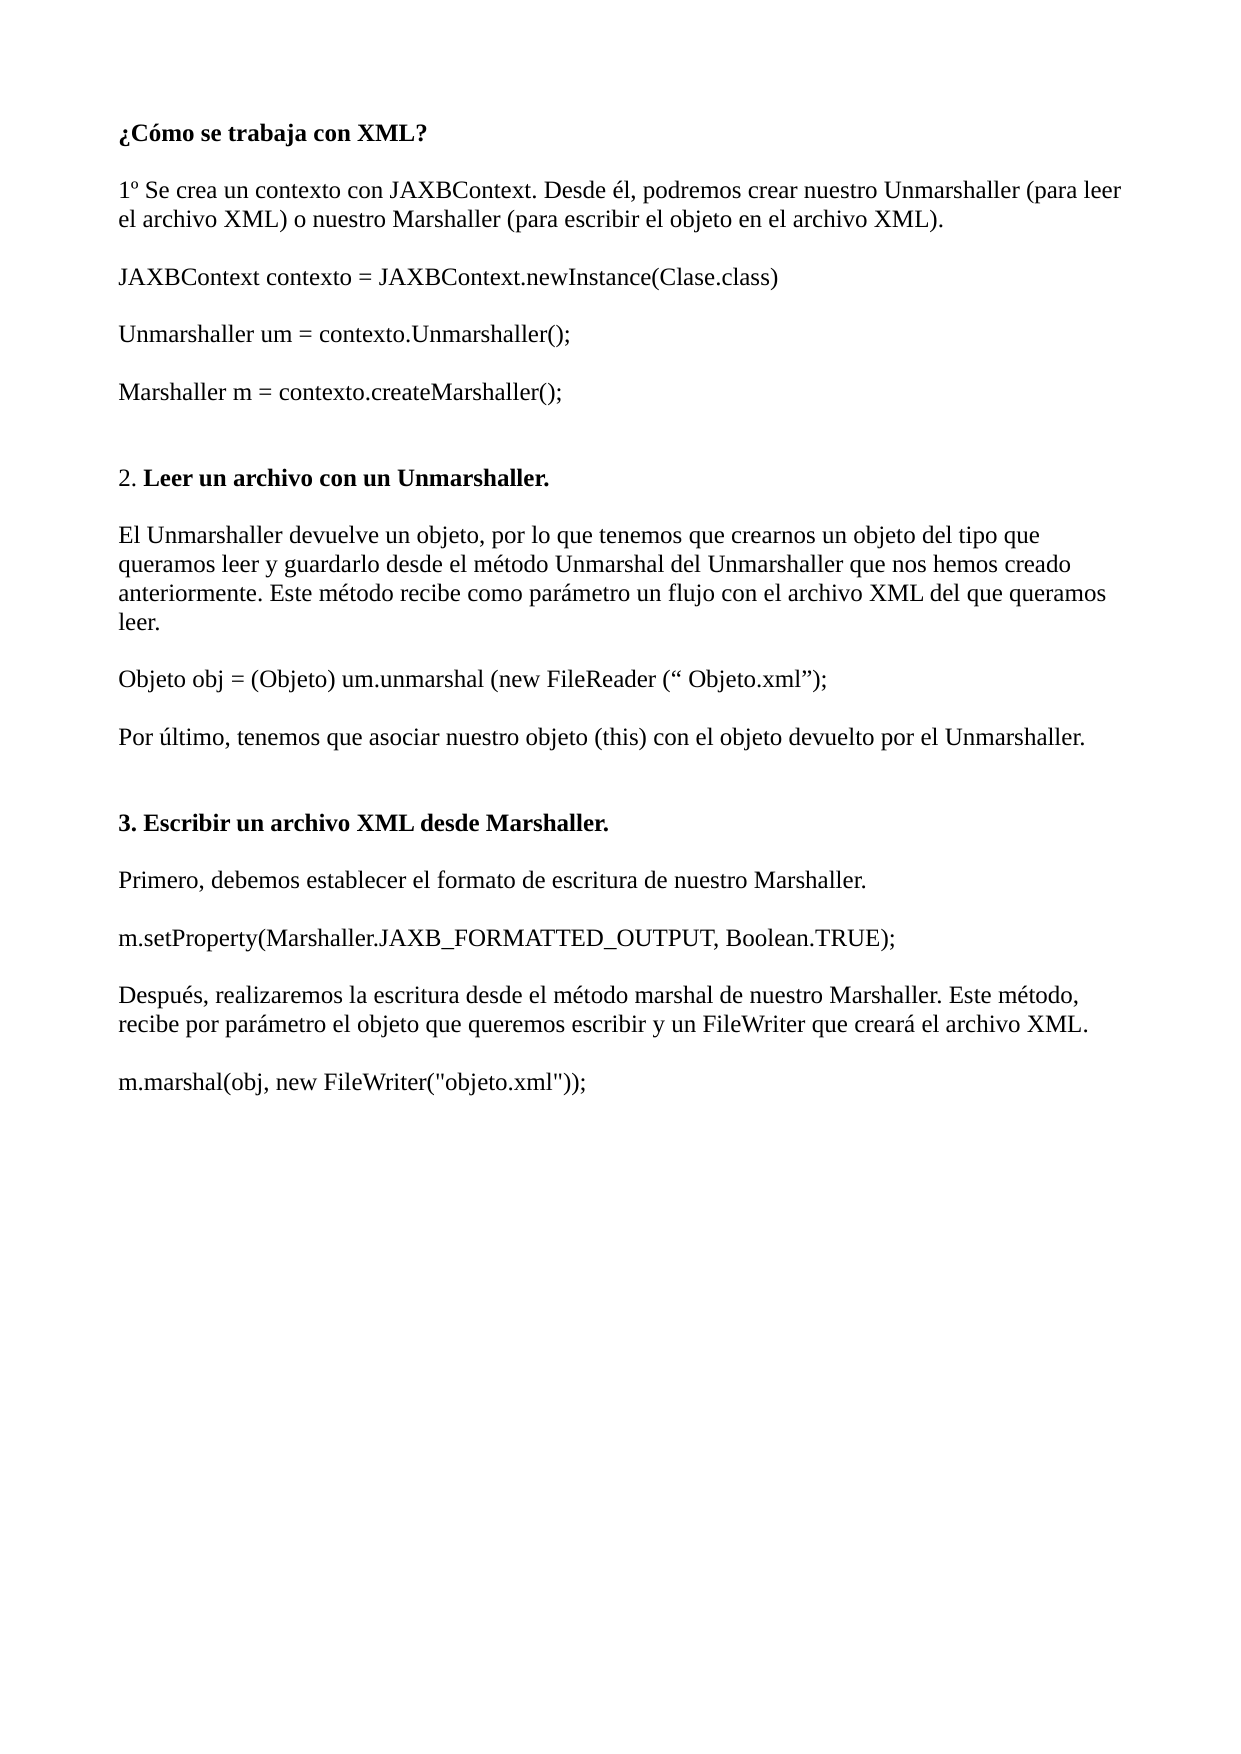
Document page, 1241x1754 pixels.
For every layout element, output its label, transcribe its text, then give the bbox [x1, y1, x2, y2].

text 3. Escribir un archivo XML desde Marshaller. [118, 808, 1122, 837]
text Unmarshaller um = contexto.Unmarshaller(); [118, 319, 1122, 348]
text ¿Cómo se trabaja con XML? [118, 118, 1122, 147]
text Por último, tenemos que asociar nuestro objeto (this) con el objeto devuelto por el Unmarshaller. [118, 722, 1122, 751]
text El Unmarshaller devuelve un objeto, por lo que tenemos que crearnos un objeto del tipo que queramos leer y guardarlo desde el método Unmarshal del Unmarshaller que nos hemos creado anteriormente. Este método recibe como parámetro un flujo con el archivo XML del que queramos leer. [118, 521, 1122, 636]
text m.marshal(obj, new FileWriter("objeto.xml")); [118, 1067, 1122, 1096]
text Objeto obj = (Objeto) um.unmarshal (new FileReader (“ Objeto.xml”); [118, 664, 1122, 693]
text 1º Se crea un contexto con JAXBContext. Desde él, podremos crear nuestro Unmarshaller (para leer el archivo XML) o nuestro Marshaller (para escribir el objeto en el archivo XML). [118, 176, 1122, 233]
text Primero, debemos establecer el formato de escritura de nuestro Marshaller. [118, 866, 1122, 894]
text Marshaller m = contexto.createMarshaller(); [118, 377, 1122, 406]
text m.setProperty(Marshaller.JAXB_FORMATTED_OUTPUT, Boolean.TRUE); [118, 923, 1122, 952]
text Después, realizaremos la escritura desde el método marshal de nuestro Marshaller. Este método, recibe por parámetro el objeto que queremos escribir y un FileWriter que creará el archivo XML. [118, 981, 1122, 1038]
text 2. Leer un archivo con un Unmarshaller. [118, 463, 1122, 492]
text JAXBContext contexto = JAXBContext.newInstance(Clase.class) [118, 262, 1122, 291]
